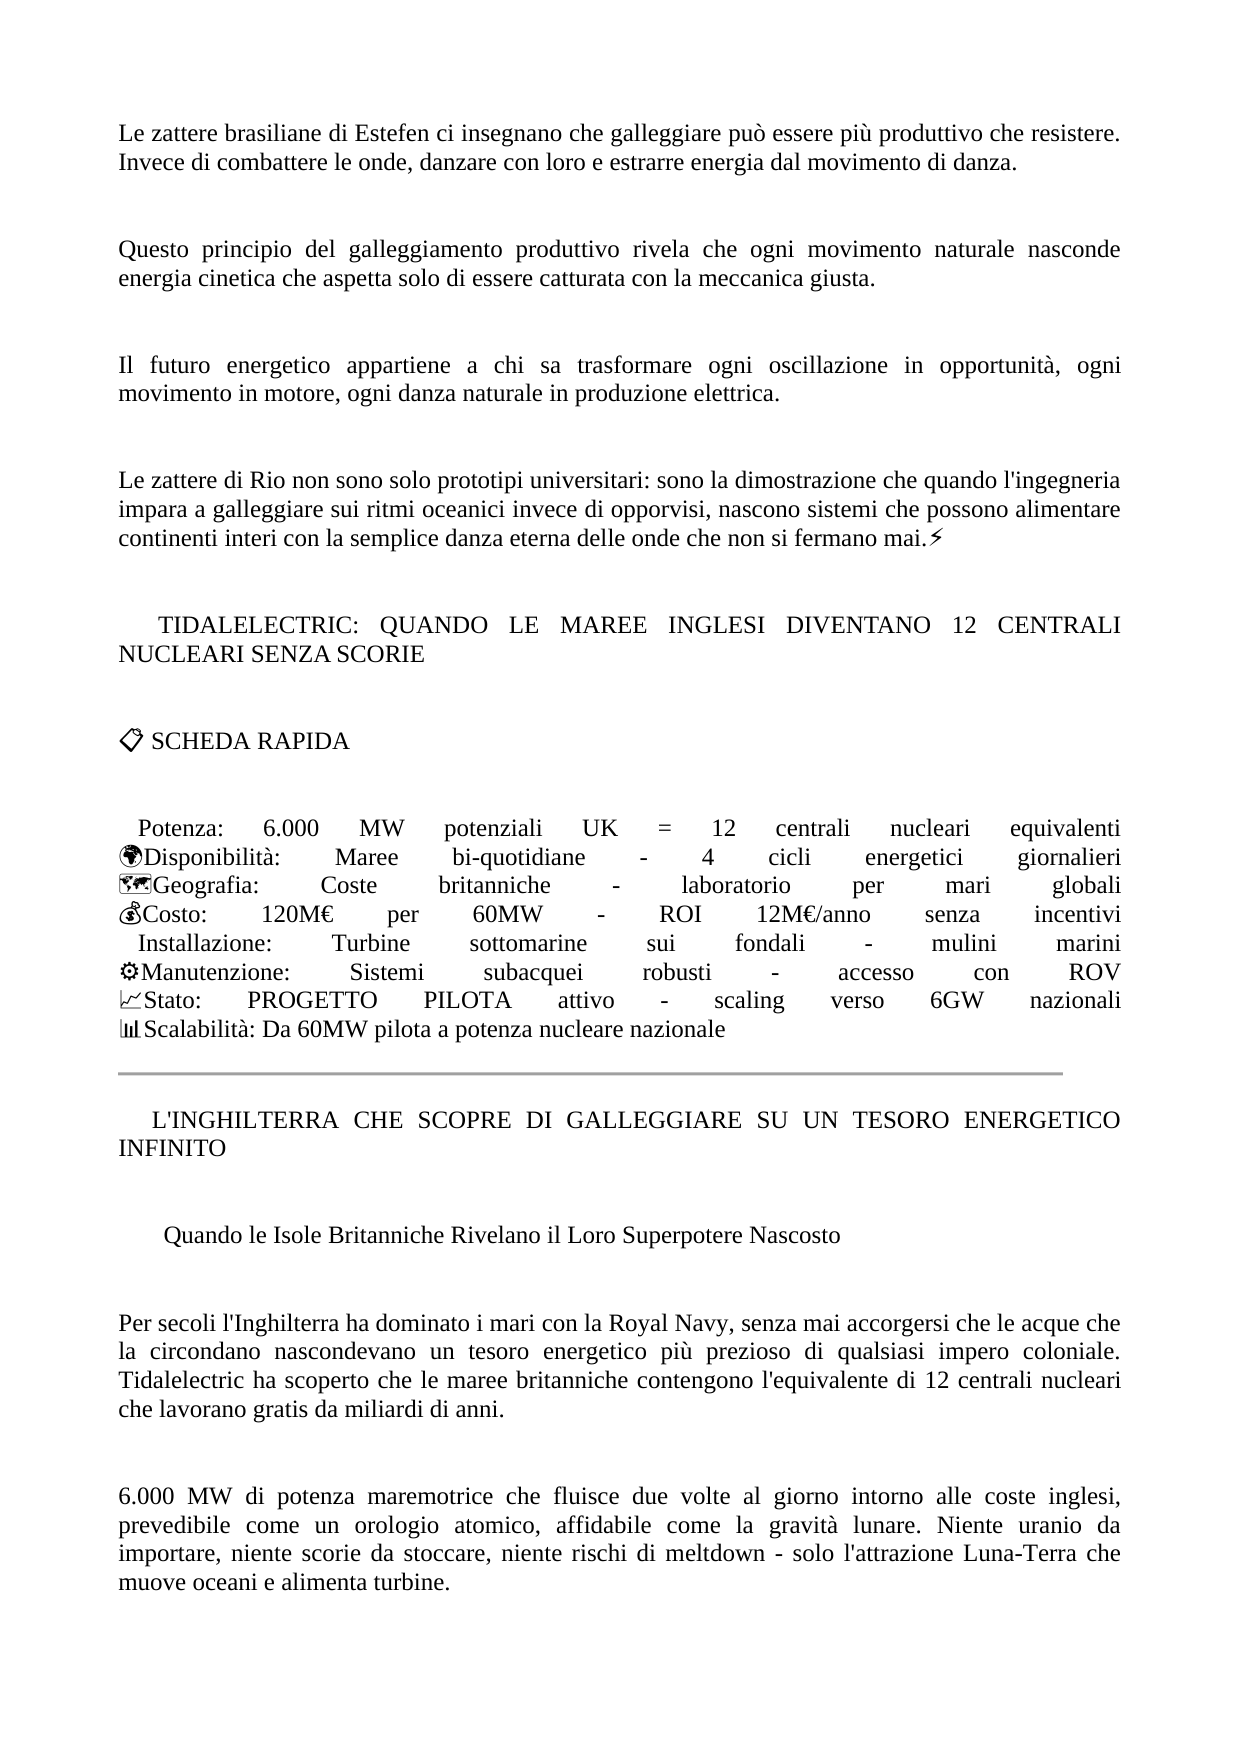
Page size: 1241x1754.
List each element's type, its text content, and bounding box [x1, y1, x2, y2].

text Le zattere brasiliane di Estefen ci insegnano che galleggiare può essere più produttivo che resistere. Invece di combattere le onde, danzare con loro e estrarre energia dal movimento di danza. [118, 118, 1122, 176]
subtitle 📋 SCHEDA RAPIDA [118, 726, 1122, 755]
text 6.000 MW di potenza maremotrice che fluisce due volte al giorno intorno alle coste inglesi, prevedibile come un orologio atomico, affidabile come la gravità lunare. Niente uranio da importare, niente scorie da stoccare, niente rischi di meltdown - solo l'attrazione Luna-Terra che muove oceani e alimenta turbine. [118, 1481, 1122, 1596]
text Questo principio del galleggiamento produttivo rivela che ogni movimento naturale nasconde energia cinetica che aspetta solo di essere catturata con la meccanica giusta. [118, 234, 1122, 291]
subtitle 🌊 TIDALELECTRIC: QUANDO LE MAREE INGLESI DIVENTANO 12 CENTRALI NUCLEARI SENZA SCORIE [118, 610, 1122, 668]
text 🔋Potenza: 6.000 MW potenziali UK = 12 centrali nucleari equivalenti 🌍Disponibilità: Maree bi-quotidiane - 4 cicli energetici giornalieri 🗺️Geografia: Coste britanniche - laboratorio per mari globali 💰Costo: 120M€ per 60MW - ROI 12M€/anno senza incentivi 🔧Installazione: Turbine sottomarine sui fondali - mulini marini ⚙️Manutenzione: Sistemi subacquei robusti - accesso con ROV 📈Stato: PROGETTO PILOTA attivo - scaling verso 6GW nazionali 📊Scalabilità: Da 60MW pilota a potenza nucleare nazionale [118, 813, 1122, 1043]
text Il futuro energetico appartiene a chi sa trasformare ogni oscillazione in opportunità, ogni movimento in motore, ogni danza naturale in produzione elettrica. [118, 350, 1122, 407]
text Le zattere di Rio non sono solo prototipi universitari: sono la dimostrazione che quando l'ingegneria impara a galleggiare sui ritmi oceanici invece di opporvisi, nascono sistemi che possono alimentare continenti interi con la semplice danza eterna delle onde che non si fermano mai.🌊⚡ [118, 466, 1122, 552]
text Per secoli l'Inghilterra ha dominato i mari con la Royal Navy, senza mai accorgersi che le acque che la circondano nascondevano un tesoro energetico più prezioso di qualsiasi impero coloniale. Tidalelectric ha scoperto che le maree britanniche contengono l'equivalente di 12 centrali nucleari che lavorano gratis da miliardi di anni. [118, 1308, 1122, 1423]
subtitle 📖 L'INGHILTERRA CHE SCOPRE DI GALLEGGIARE SU UN TESORO ENERGETICO INFINITO [118, 1105, 1122, 1162]
subtitle 🇬🇧 Quando le Isole Britanniche Rivelano il Loro Superpotere Nascosto [118, 1221, 1122, 1249]
